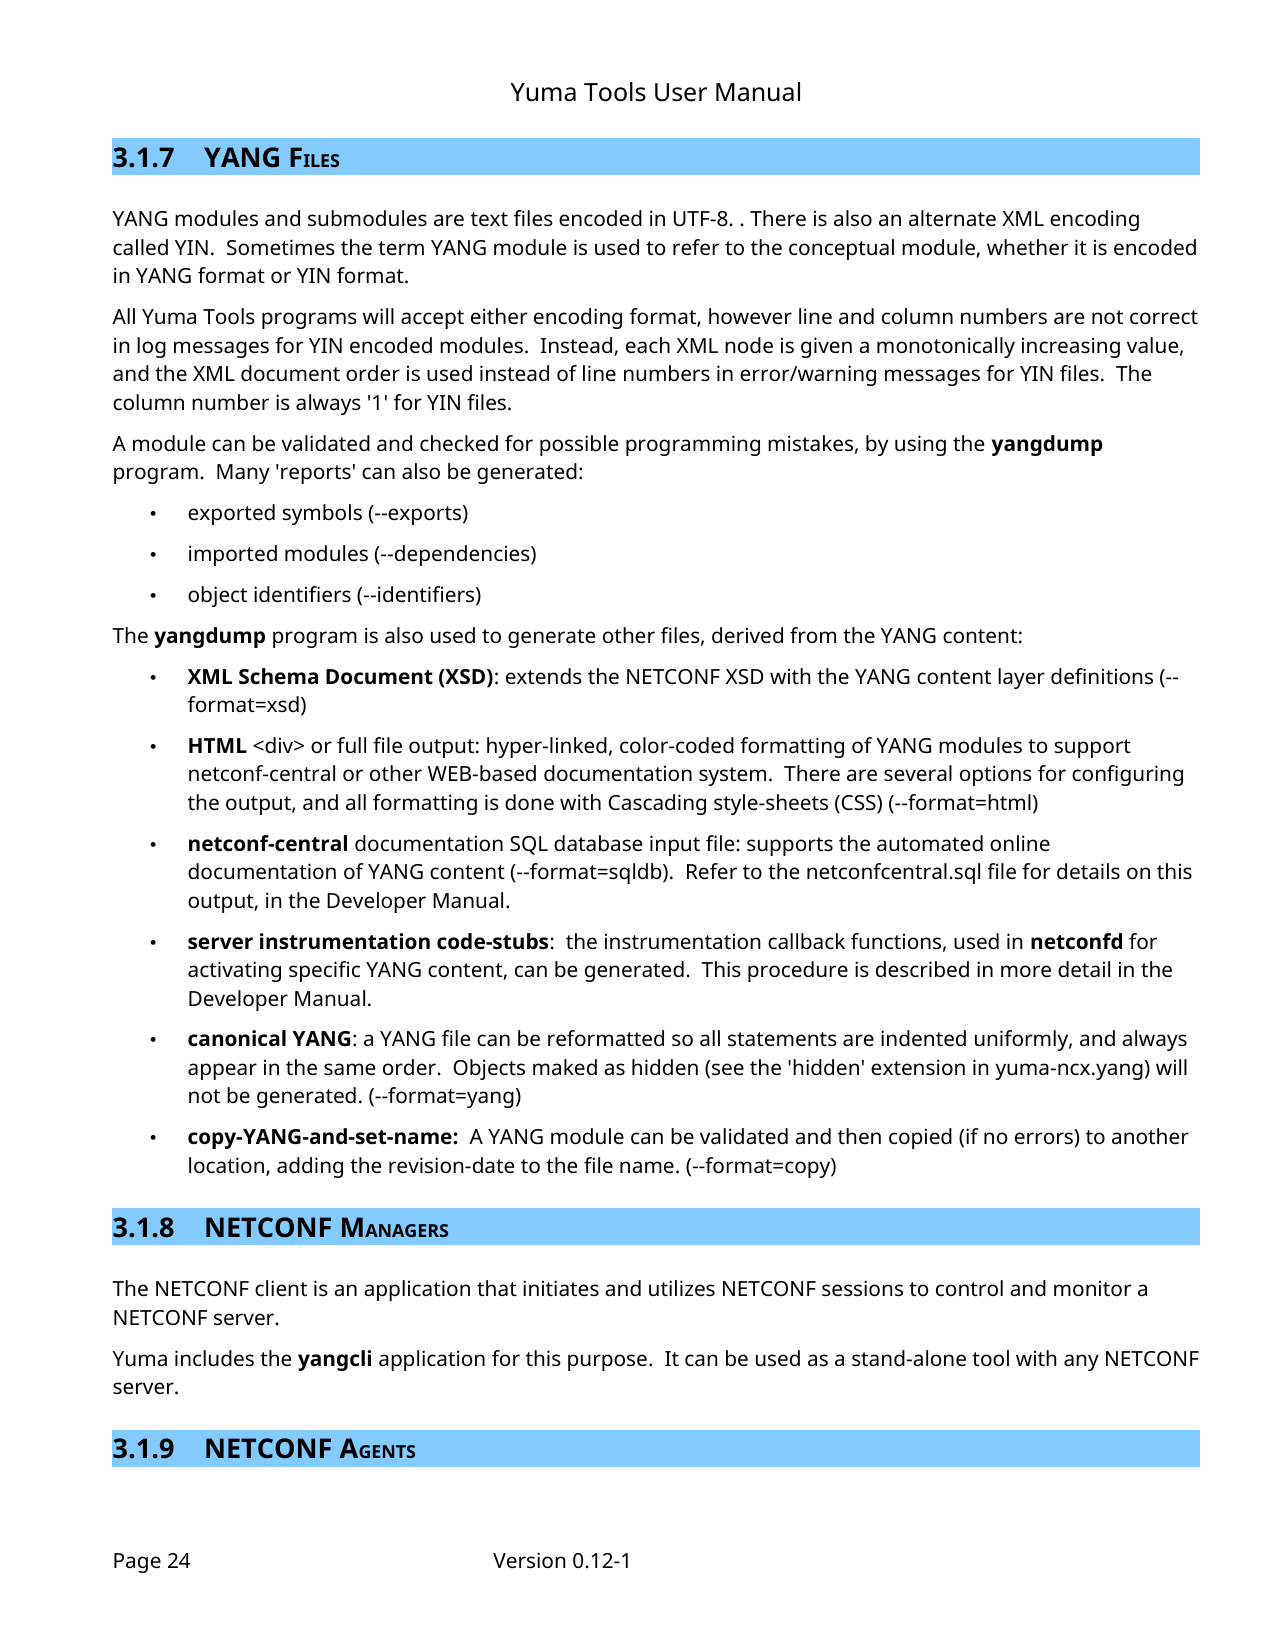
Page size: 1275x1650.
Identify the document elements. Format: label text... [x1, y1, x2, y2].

subtitle YANG Files [112, 138, 1200, 175]
list imported modules (--dependencies) [150, 539, 1200, 567]
subtitle NETCONF Agents [112, 1430, 1200, 1467]
list HTML <div> or full file output: hyper-linked, color-coded formatting of YANG modules to support netconf-central or other WEB-based documentation system. There are several options for configuring the output, and all formatting is done with Cascading style-sheets (CSS) (--format=html) [150, 731, 1200, 816]
list canonical YANG: a YANG file can be reformatted so all statements are indented uniformly, and always appear in the same order. Objects maked as hidden (see the 'hidden' extension in yuma-ncx.yang) will not be generated. (--format=yang) [150, 1024, 1200, 1110]
text The NETCONF client is an application that initiates and utilizes NETCONF sessions to control and monitor a NETCONF server. [112, 1274, 1200, 1331]
list copy-YANG-and-set-name: A YANG module can be validated and then copied (if no errors) to another location, adding the revision-date to the file name. (--format=copy) [150, 1122, 1200, 1179]
text The yangdump program is also used to generate other files, derived from the YANG content: [112, 621, 1200, 649]
list XML Schema Document (XSD): extends the NETCONF XSD with the YANG content layer definitions (--format=xsd) [150, 662, 1200, 719]
list object identifiers (--identifiers) [150, 580, 1200, 608]
list netconf-central documentation SQL database input file: supports the automated online documentation of YANG content (--format=sqldb). Refer to the netconfcentral.sql file for details on this output, in the Developer Manual. [150, 829, 1200, 914]
list exported symbols (--exports) [150, 498, 1200, 526]
list server instrumentation code-stubs: the instrumentation callback functions, used in netconfd for activating specific YANG content, can be generated. This procedure is described in more detail in the Developer Manual. [150, 927, 1200, 1012]
text YANG modules and submodules are text files encoded in UTF-8. . There is also an alternate XML encoding called YIN. Sometimes the term YANG module is used to refer to the conceptual module, whether it is encoded in YANG format or YIN format. [112, 204, 1200, 290]
text All Yuma Tools programs will accept either encoding format, however line and column numbers are not correct in log messages for YIN encoded modules. Instead, each XML node is given a monotonically increasing value, and the XML document order is used instead of line numbers in error/warning messages for YIN files. The column number is always '1' for YIN files. [112, 302, 1200, 416]
text Yuma includes the yangcli application for this purpose. It can be used as a stand-alone tool with any NETCONF server. [112, 1344, 1200, 1401]
text A module can be validated and checked for possible programming mistakes, by using the yangdump program. Many 'reports' can also be generated: [112, 429, 1200, 486]
subtitle NETCONF Managers [112, 1208, 1200, 1245]
